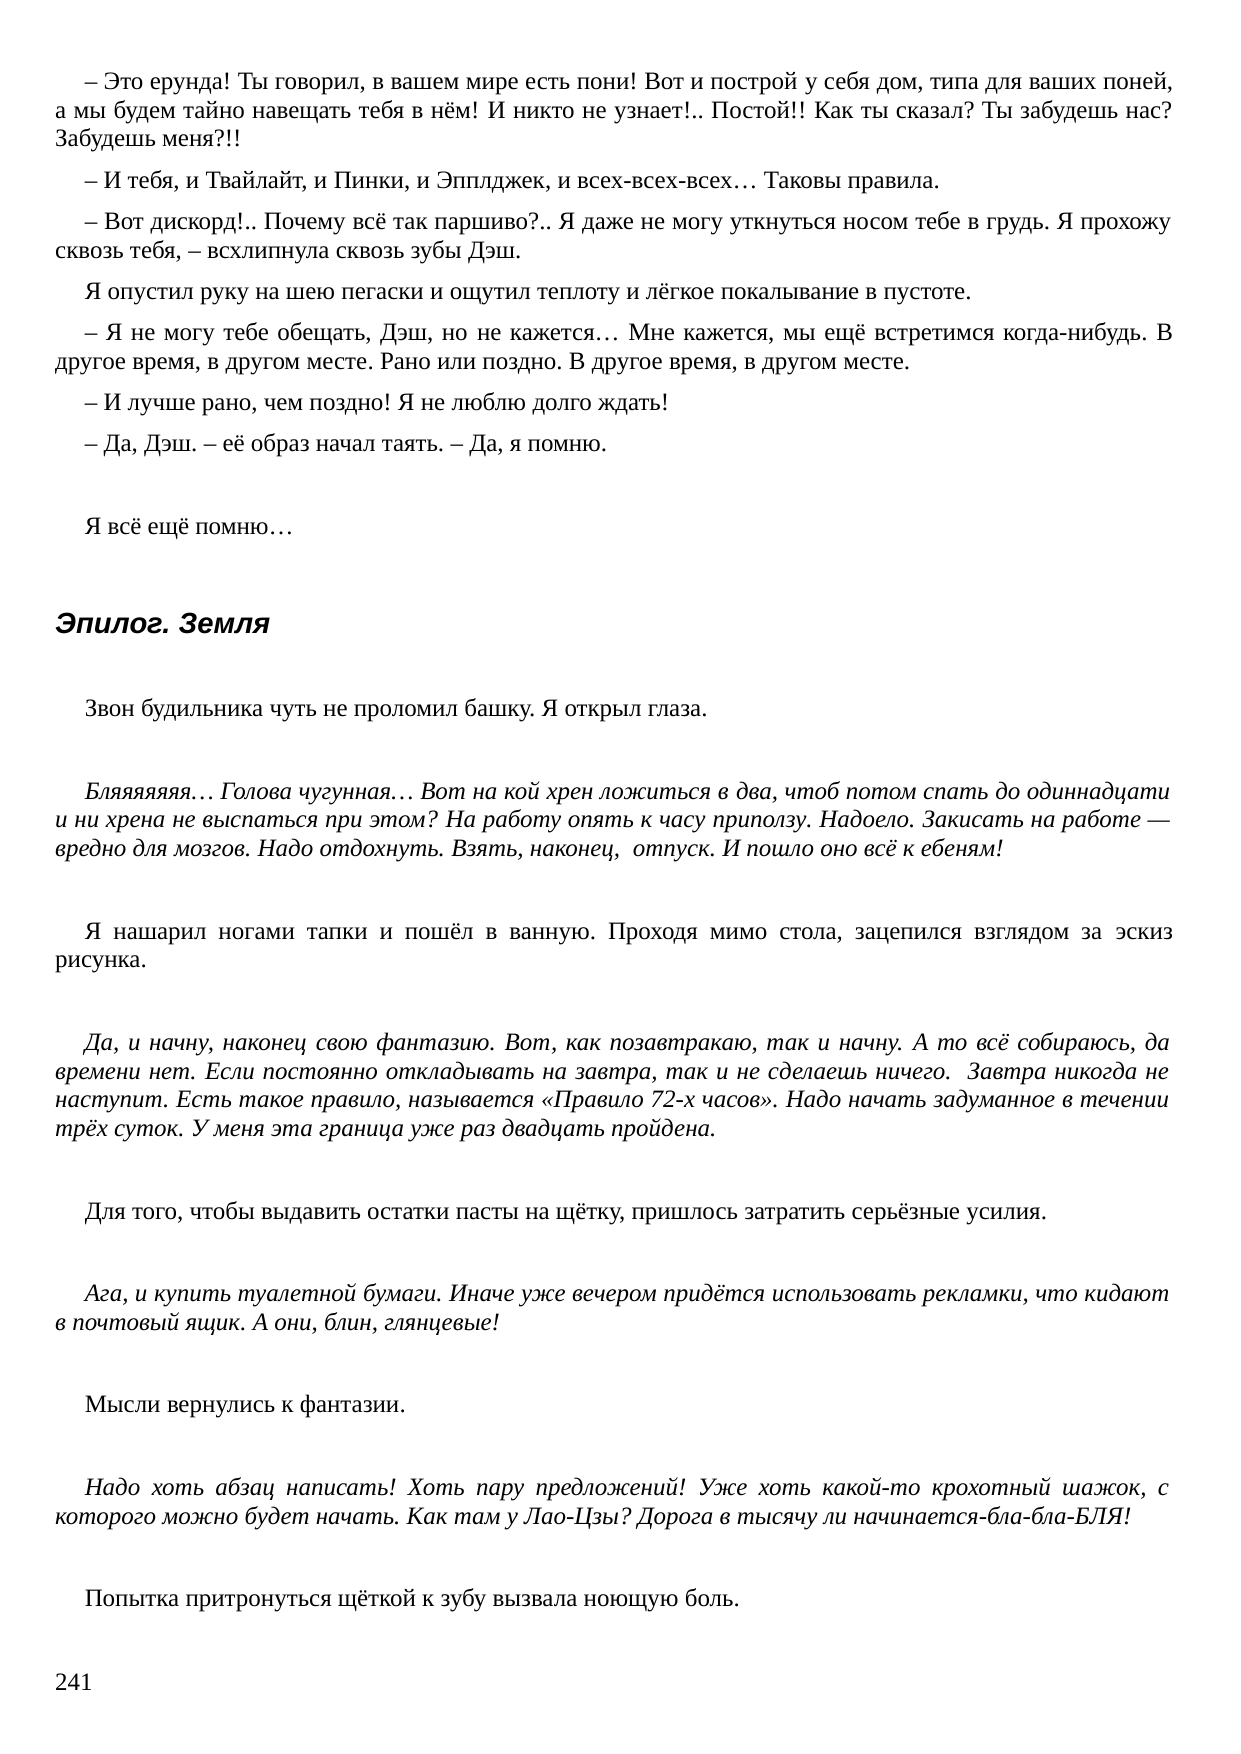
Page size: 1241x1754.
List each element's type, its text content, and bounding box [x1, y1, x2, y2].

text Да, и начну, наконец свою фантазию. Вот, как позавтракаю, так и начну. А то всё собираюсь, да времени нет. Если постоянно откладывать на завтра, так и не сделаешь ничего. Завтра никогда не наступит. Есть такое правило, называется «Правило 72-х часов». Надо начать задуманное в течении трёх суток. У меня эта граница уже раз двадцать пройдена. [55, 1027, 1173, 1142]
text Ага, и купить туалетной бумаги. Иначе уже вечером придётся использовать рекламки, что кидают в почтовый ящик. А они, блин, глянцевые! [55, 1278, 1173, 1336]
text – Я не могу тебе обещать, Дэш, но не кажется… Мне кажется, мы ещё встретимся когда-нибудь. В другое время, в другом месте. Рано или поздно. В другое время, в другом месте. [55, 317, 1173, 375]
text – И лучше рано, чем поздно! Я не люблю долго ждать! [55, 387, 1173, 416]
text Надо хоть абзац написать! Хоть пару предложений! Уже хоть какой-то крохотный шажок, с которого можно будет начать. Как там у Лао-Цзы? Дорога в тысячу ли начинается-бла-бла-БЛЯ! [55, 1472, 1173, 1529]
text Звон будильника чуть не проломил башку. Я открыл глаза. [55, 693, 1173, 722]
text – И тебя, и Твайлайт, и Пинки, и Эпплджек, и всех-всех-всех… Таковы правила. [55, 165, 1173, 193]
text – Да, Дэш. – её образ начал таять. – Да, я помню. [55, 428, 1173, 457]
text – Это ерунда! Ты говорил, в вашем мире есть пони! Вот и построй у себя дом, типа для ваших поней, а мы будем тайно навещать тебя в нём! И никто не узнает!.. Постой!! Как ты сказал? Ты забудешь нас? Забудешь меня?!! [55, 66, 1173, 152]
text Я всё ещё помню… [55, 511, 1173, 540]
text – Вот дискорд!.. Почему всё так паршиво?.. Я даже не могу уткнуться носом тебе в грудь. Я прохожу сквозь тебя, – всхлипнула сквозь зубы Дэш. [55, 206, 1173, 263]
text Для того, чтобы выдавить остатки пасты на щётку, пришлось затратить серьёзные усилия. [55, 1196, 1173, 1224]
subtitle Эпилог. Земля [55, 606, 1173, 639]
text Я нашарил ногами тапки и пошёл в ванную. Проходя мимо стола, зацепился взглядом за эскиз рисунка. [55, 916, 1173, 973]
text Попытка притронуться щёткой к зубу вызвала ноющую боль. [55, 1583, 1173, 1612]
text Мысли вернулись к фантазии. [55, 1389, 1173, 1418]
text Я опустил руку на шею пегаски и ощутил теплоту и лёгкое покалывание в пустоте. [55, 276, 1173, 305]
text Бляяяяяяя… Голова чугунная… Вот на кой хрен ложиться в два, чтоб потом спать до одиннадцати и ни хрена не выспаться при этом? На работу опять к часу приползу. Надоело. Закисать на работе — вредно для мозгов. Надо отдохнуть. Взять, наконец, отпуск. И пошло оно всё к ебеням! [55, 776, 1173, 862]
